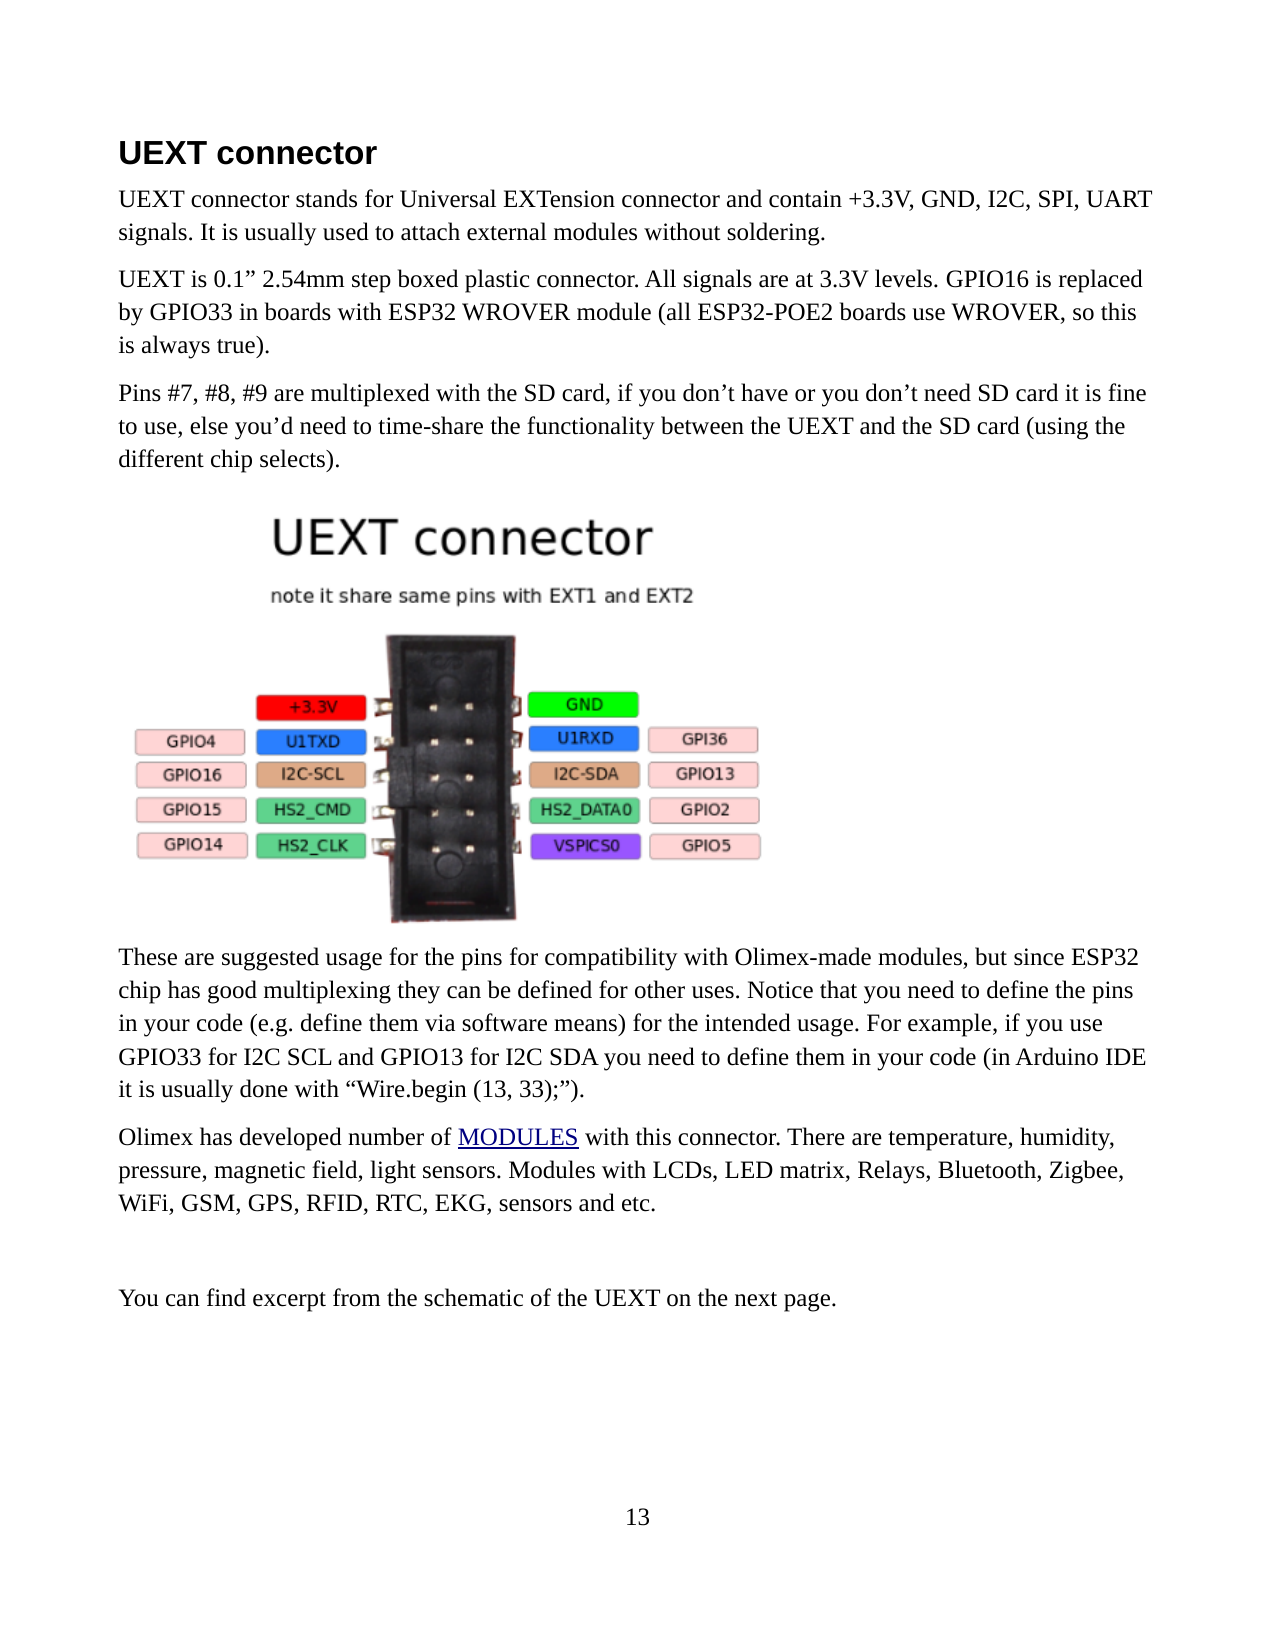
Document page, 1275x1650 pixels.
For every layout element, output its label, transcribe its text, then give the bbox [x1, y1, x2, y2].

text Olimex has developed number of MODULES with this connector. There are temperature, humidity, pressure, magnetic field, light sensors. Modules with LCDs, LED matrix, Relays, Bluetooth, Zigbee, WiFi, GSM, GPS, RFID, RTC, EKG, sensors and etc. [118, 1122, 1157, 1217]
text These are suggested usage for the pins for compatibility with Olimex-made modules, but since ESP32 chip has good multiplexing they can be defined for other uses. Notice that you need to define the pins in your code (e.g. define them via software means) for the intended usage. For example, if you use GPIO33 for I2C SCL and GPIO13 for I2C SDA you need to define them in your code (in Arduino IDE it is usually done with “Wire.begin (13, 33);”). [118, 939, 1157, 1103]
subtitle UEXT connector [118, 133, 1157, 171]
text UEXT is 0.1” 2.54mm step boxed plastic connector. All signals are at 3.3V levels. GPIO16 is replaced by GPIO33 in boards with ESP32 WROVER module (all ESP32-POE2 boards use WROVER, so this is always true). [118, 264, 1157, 359]
text UEXT connector stands for Universal EXTension connector and contain +3.3V, GND, I2C, SPI, UART signals. It is usually used to attach external modules without soldering. [118, 184, 1157, 245]
text You can find excerpt from the schematic of the UEXT on the next page. [118, 1283, 1157, 1312]
picture [118, 491, 794, 939]
text Pins #7, #8, #9 are multiplexed with the SD card, if you don’t have or you don’t need SD card it is fine to use, else you’d need to time-share the functionality between the UEXT and the SD card (using the different chip selects). [118, 378, 1157, 473]
